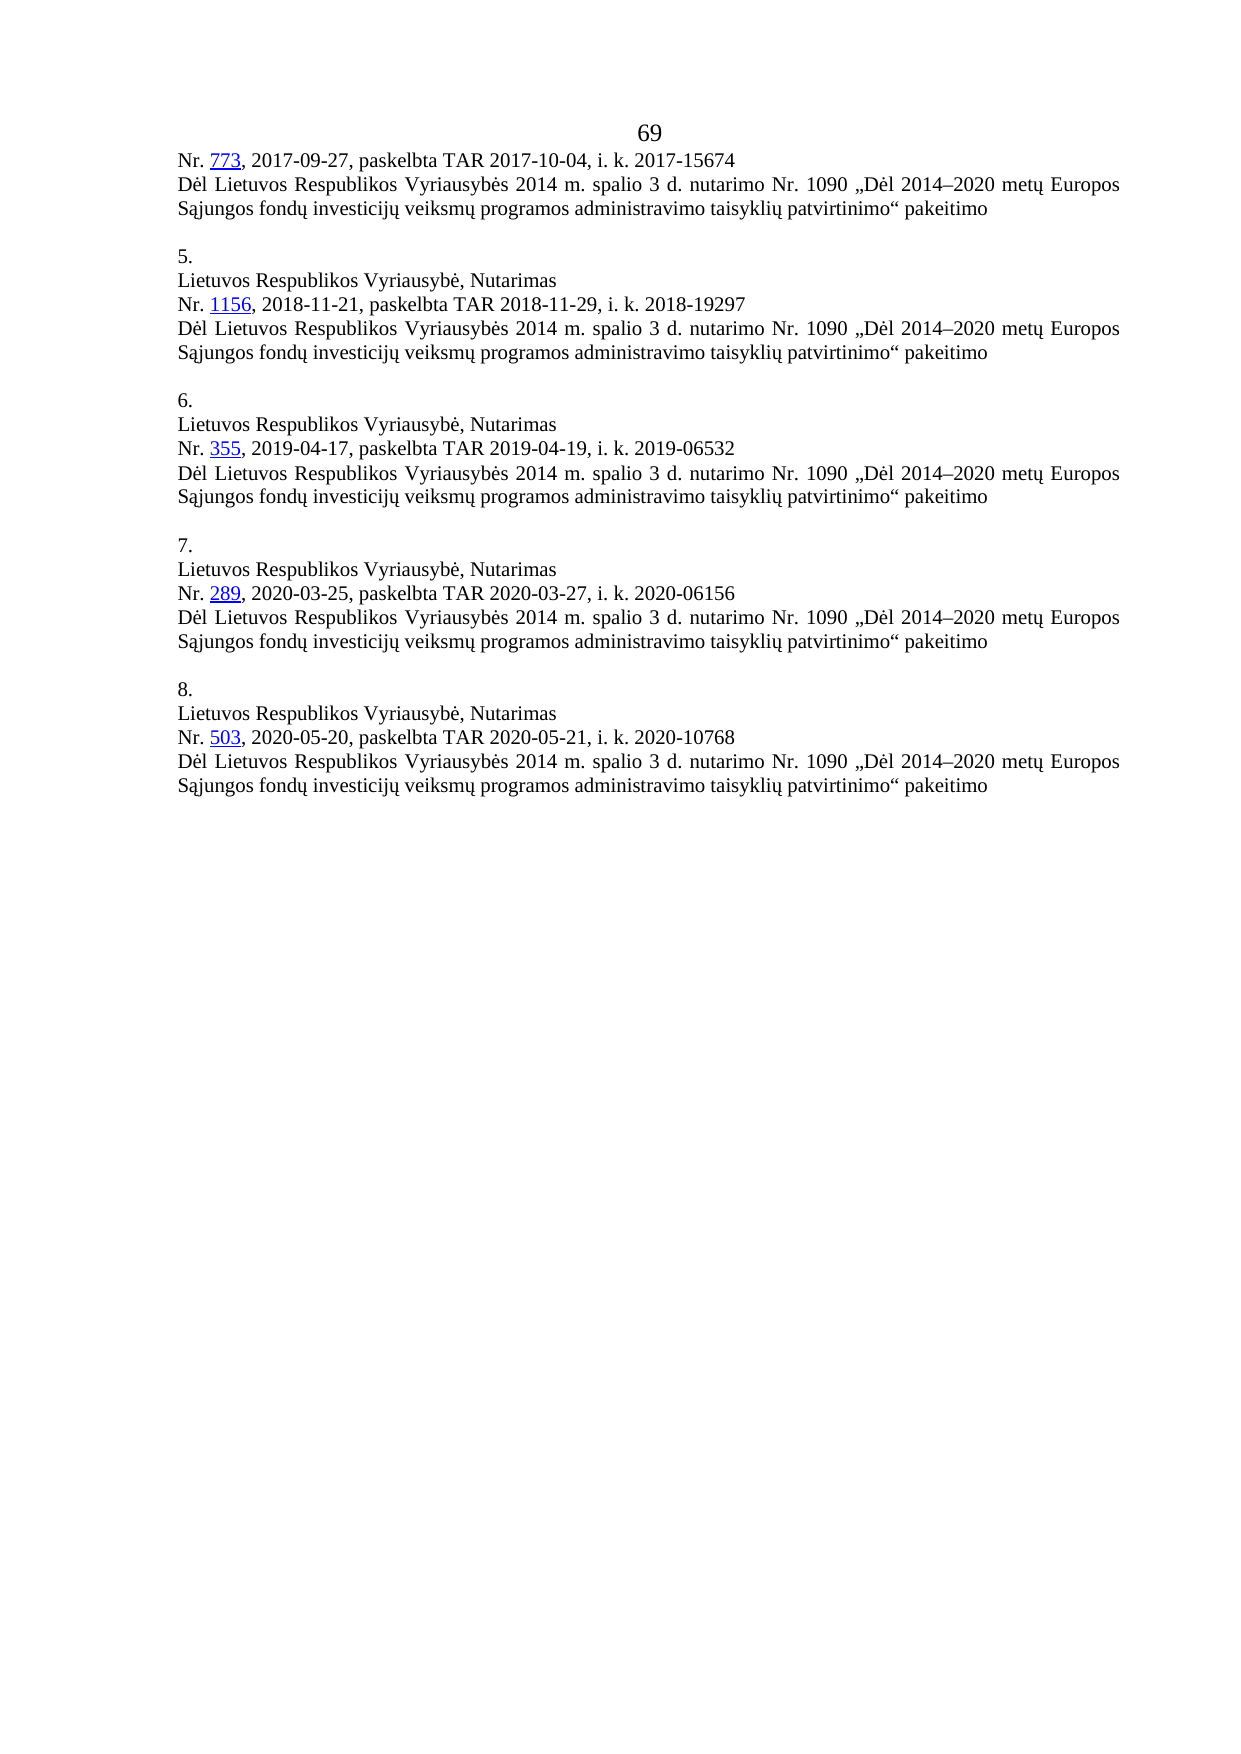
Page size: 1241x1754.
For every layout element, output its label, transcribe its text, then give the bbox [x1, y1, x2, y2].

text 6. [177, 388, 1122, 412]
text Dėl Lietuvos Respublikos Vyriausybės 2014 m. spalio 3 d. nutarimo Nr. 1090 „Dėl 2014–2020 metų Europos Sąjungos fondų investicijų veiksmų programos administravimo taisyklių patvirtinimo“ pakeitimo [177, 605, 1122, 653]
text Nr. 503, 2020-05-20, paskelbta TAR 2020-05-21, i. k. 2020-10768 [177, 725, 1122, 749]
text 7. [177, 533, 1122, 557]
text 5. [177, 244, 1122, 268]
text Lietuvos Respublikos Vyriausybė, Nutarimas [177, 557, 1122, 581]
text Nr. 355, 2019-04-17, paskelbta TAR 2019-04-19, i. k. 2019-06532 [177, 436, 1122, 460]
text Dėl Lietuvos Respublikos Vyriausybės 2014 m. spalio 3 d. nutarimo Nr. 1090 „Dėl 2014–2020 metų Europos Sąjungos fondų investicijų veiksmų programos administravimo taisyklių patvirtinimo“ pakeitimo [177, 316, 1122, 364]
text Nr. 289, 2020-03-25, paskelbta TAR 2020-03-27, i. k. 2020-06156 [177, 581, 1122, 605]
text Dėl Lietuvos Respublikos Vyriausybės 2014 m. spalio 3 d. nutarimo Nr. 1090 „Dėl 2014–2020 metų Europos Sąjungos fondų investicijų veiksmų programos administravimo taisyklių patvirtinimo“ pakeitimo [177, 172, 1122, 220]
text Lietuvos Respublikos Vyriausybė, Nutarimas [177, 268, 1122, 292]
text Lietuvos Respublikos Vyriausybė, Nutarimas [177, 412, 1122, 436]
text Lietuvos Respublikos Vyriausybė, Nutarimas [177, 701, 1122, 725]
text Nr. 773, 2017-09-27, paskelbta TAR 2017-10-04, i. k. 2017-15674 [177, 148, 1122, 172]
text Dėl Lietuvos Respublikos Vyriausybės 2014 m. spalio 3 d. nutarimo Nr. 1090 „Dėl 2014–2020 metų Europos Sąjungos fondų investicijų veiksmų programos administravimo taisyklių patvirtinimo“ pakeitimo [177, 460, 1122, 508]
text 8. [177, 677, 1122, 701]
text Dėl Lietuvos Respublikos Vyriausybės 2014 m. spalio 3 d. nutarimo Nr. 1090 „Dėl 2014–2020 metų Europos Sąjungos fondų investicijų veiksmų programos administravimo taisyklių patvirtinimo“ pakeitimo [177, 749, 1122, 797]
text Nr. 1156, 2018-11-21, paskelbta TAR 2018-11-29, i. k. 2018-19297 [177, 292, 1122, 316]
